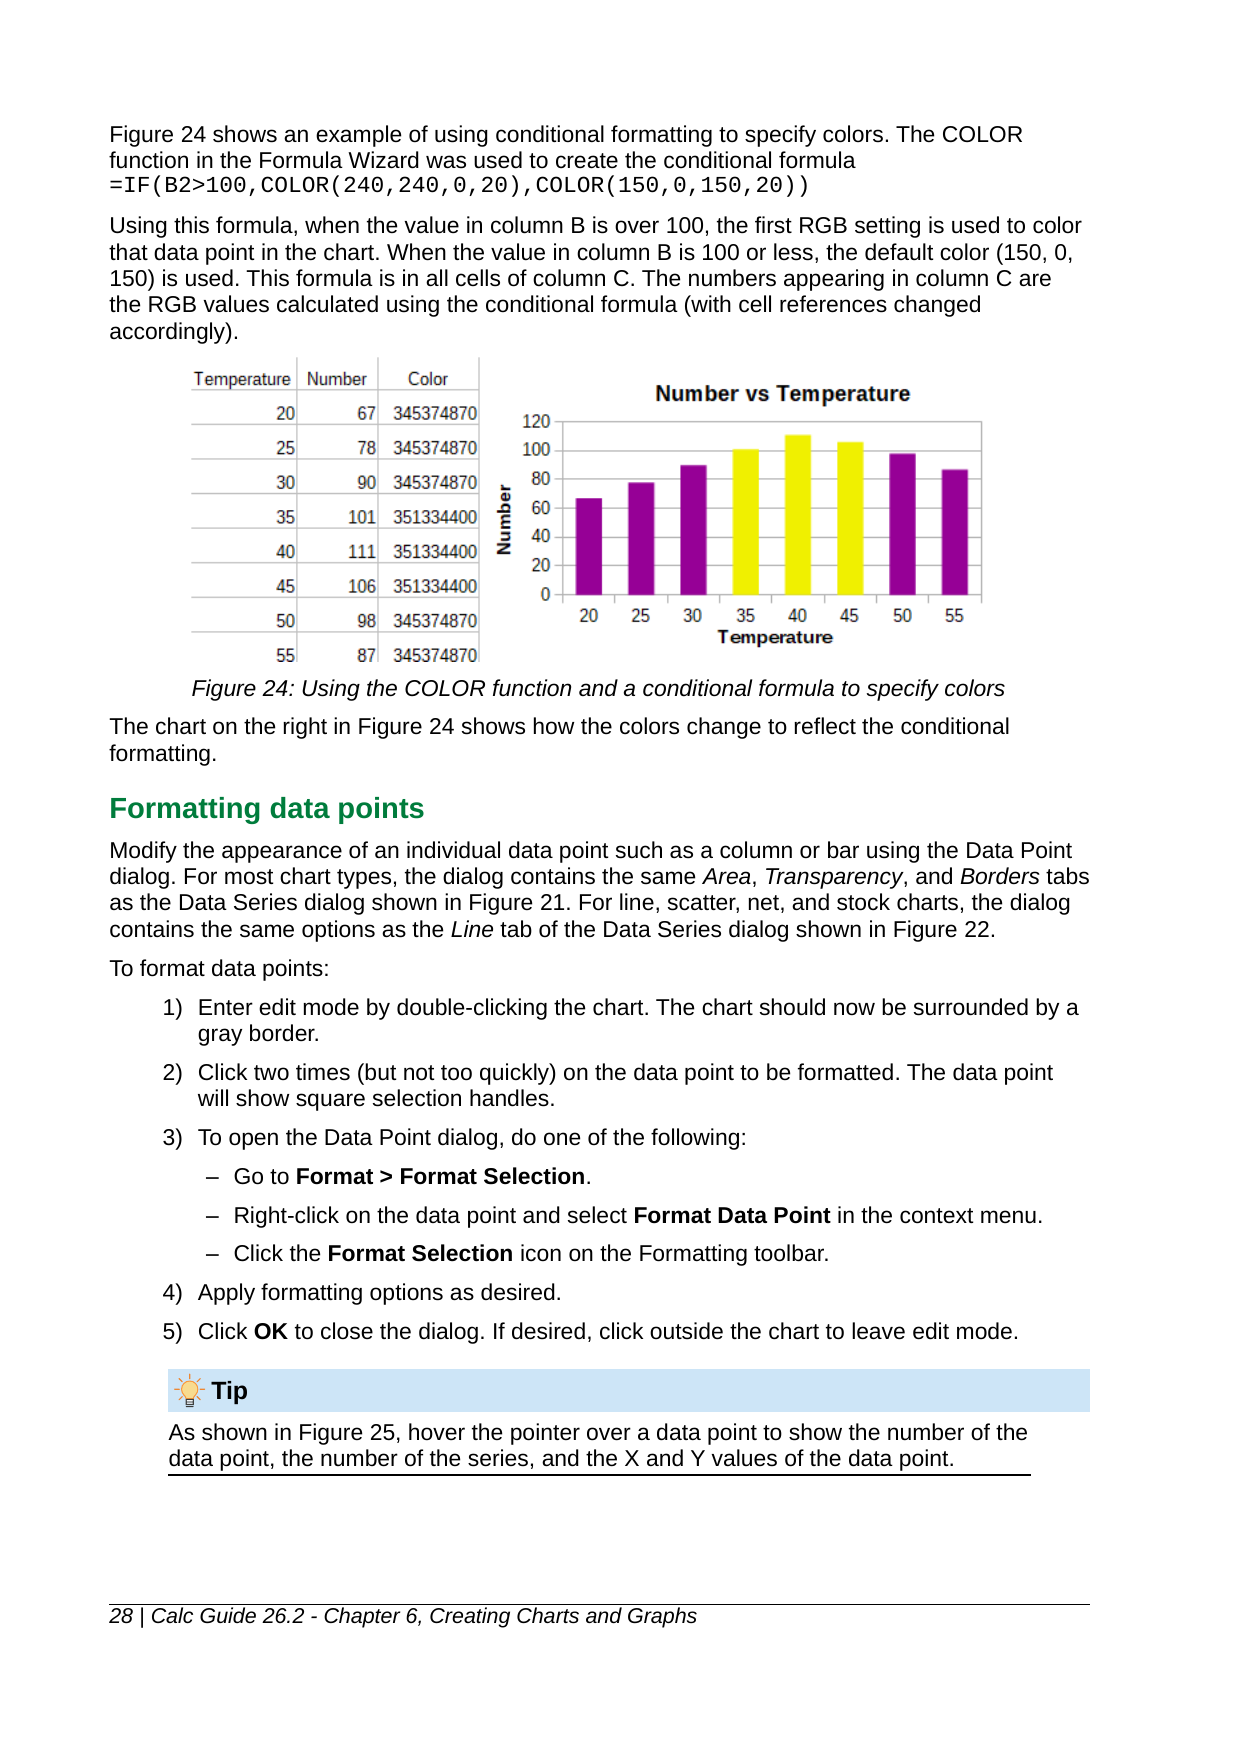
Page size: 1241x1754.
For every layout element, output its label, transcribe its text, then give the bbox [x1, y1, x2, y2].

text Figure 24: Using the COLOR function and a conditional formula to specify colors [190, 674, 1009, 701]
text The chart on the right in Figure 24 shows how the colors change to reflect the conditional formatting. [109, 713, 1090, 766]
list To format data points: [109, 954, 1090, 981]
list Click OK to close the dialog. If desired, click outside the chart to leave edit mode. [183, 1318, 1090, 1344]
list Click the Format Selection icon on the Formatting toolbar. [218, 1240, 1090, 1267]
text Using this formula, when the value in column B is over 100, the first RGB setting is used to color that data point in the chart. When the value in column B is 100 or less, the default color (150, 0, 150) is used. This formula is in all cells of column C. The numbers appearing in column C are the RGB values calculated using the conditional formula (with cell references changed accordingly). [109, 212, 1090, 344]
picture [190, 356, 1009, 662]
list Apply formatting options as desired. [183, 1279, 1090, 1306]
list Right-click on the data point and select Format Data Point in the context menu. [218, 1202, 1090, 1228]
subtitle Tip [168, 1369, 1090, 1412]
list Go to Format > Format Selection. [218, 1163, 1090, 1189]
list Click two times (but not too quickly) on the data point to be formatted. The data point will show square selection handles. [183, 1059, 1090, 1111]
list To open the Data Point dialog, do one of the following: [183, 1124, 1090, 1150]
subtitle Formatting data points [109, 791, 1090, 824]
text As shown in Figure 25, hover the pointer over a data point to show the number of the data point, the number of the series, and the X and Y values of the data point. [168, 1418, 1031, 1474]
text Figure 24 shows an example of using conditional formatting to specify colors. The COLOR function in the Formula Wizard was used to create the conditional formula =IF(B2>100,COLOR(240,240,0,20),COLOR(150,0,150,20)) [109, 121, 1090, 200]
text Modify the appearance of an individual data point such as a column or bar using the Data Point dialog. For most chart types, the dialog contains the same Area, Transparency, and Borders tabs as the Data Series dialog shown in Figure 21. For line, scatter, net, and stock charts, the dialog contains the same options as the Line tab of the Data Series dialog shown in Figure 22. [109, 837, 1090, 942]
list Enter edit mode by double-clicking the chart. The chart should now be surrounded by a gray border. [183, 993, 1090, 1046]
